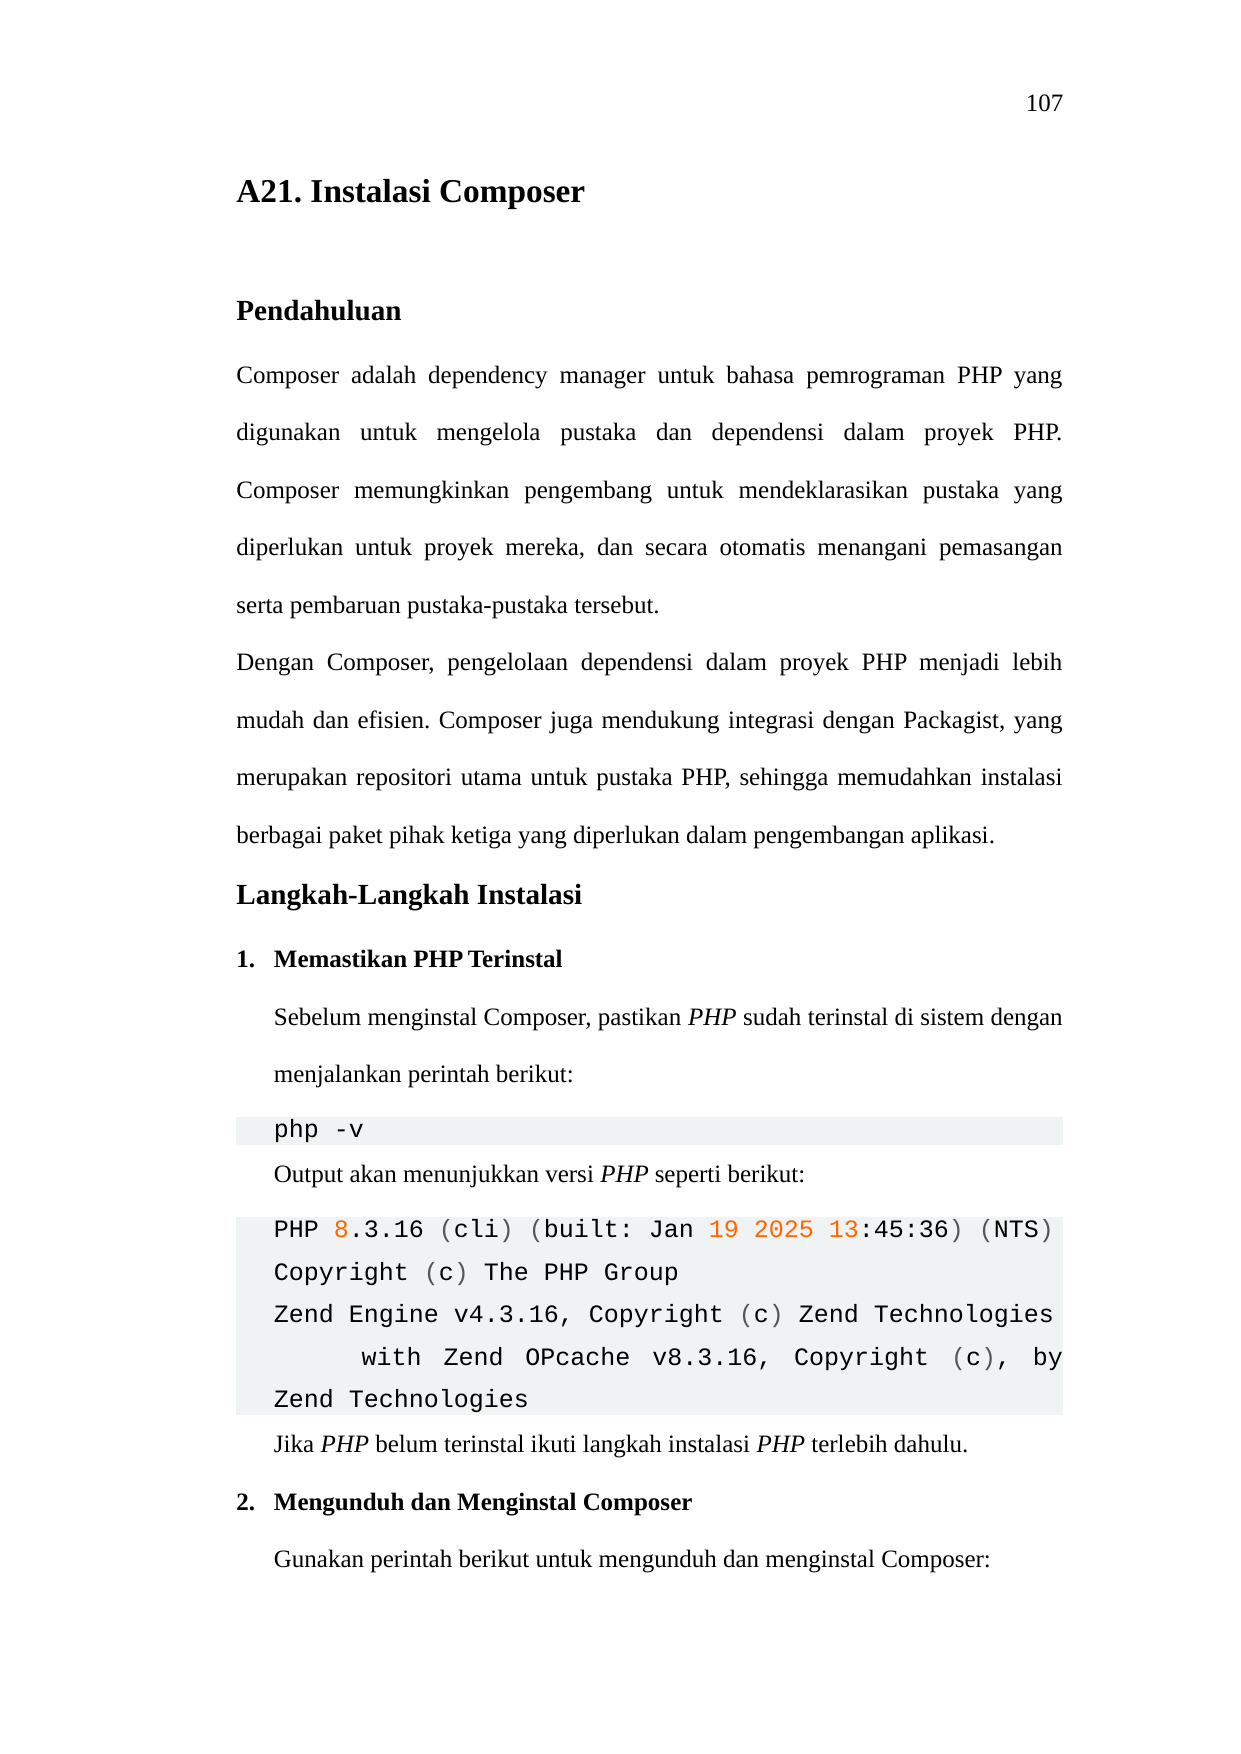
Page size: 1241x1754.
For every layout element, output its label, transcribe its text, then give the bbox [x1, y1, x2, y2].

list PHP 8.3.16 (cli) (built: Jan 19 2025 13:45:36) (NTS) [236, 1217, 1063, 1245]
list Memastikan PHP Terinstal [236, 944, 1063, 973]
list Mengunduh dan Menginstal Composer [236, 1487, 1063, 1516]
subtitle A21. Instalasi Composer [236, 172, 1063, 210]
text Dengan Composer, pengelolaan dependensi dalam proyek PHP menjadi lebih mudah dan efisien. Composer juga mendukung integrasi dengan Packagist, yang merupakan repositori utama untuk pustaka PHP, sehingga memudahkan instalasi berbagai paket pihak ketiga yang diperlukan dalam pengembangan aplikasi. [236, 647, 1063, 849]
list Copyright (c) The PHP Group [236, 1259, 1063, 1288]
list Output akan menunjukkan versi PHP seperti berikut: [236, 1159, 1063, 1188]
text Composer adalah dependency manager untuk bahasa pemrograman PHP yang digunakan untuk mengelola pustaka dan dependensi dalam proyek PHP. Composer memungkinkan pengembang untuk mendeklarasikan pustaka yang diperlukan untuk proyek mereka, dan secara otomatis menangani pemasangan serta pembaruan pustaka-pustaka tersebut. [236, 360, 1063, 619]
list Sebelum menginstal Composer, pastikan PHP sudah terinstal di sistem dengan menjalankan perintah berikut: [236, 1002, 1063, 1088]
list Zend Engine v4.3.16, Copyright (c) Zend Technologies [236, 1302, 1063, 1330]
text Pendahuluan [236, 293, 1063, 326]
list Jika PHP belum terinstal ikuti langkah instalasi PHP terlebih dahulu. [236, 1429, 1063, 1458]
text Langkah-Langkah Instalasi [236, 877, 1063, 911]
list Gunakan perintah berikut untuk mengunduh dan menginstal Composer: [236, 1544, 1063, 1573]
list with Zend OPcache v8.3.16, Copyright (c), by Zend Technologies [236, 1344, 1063, 1415]
list php -v [236, 1117, 1063, 1145]
